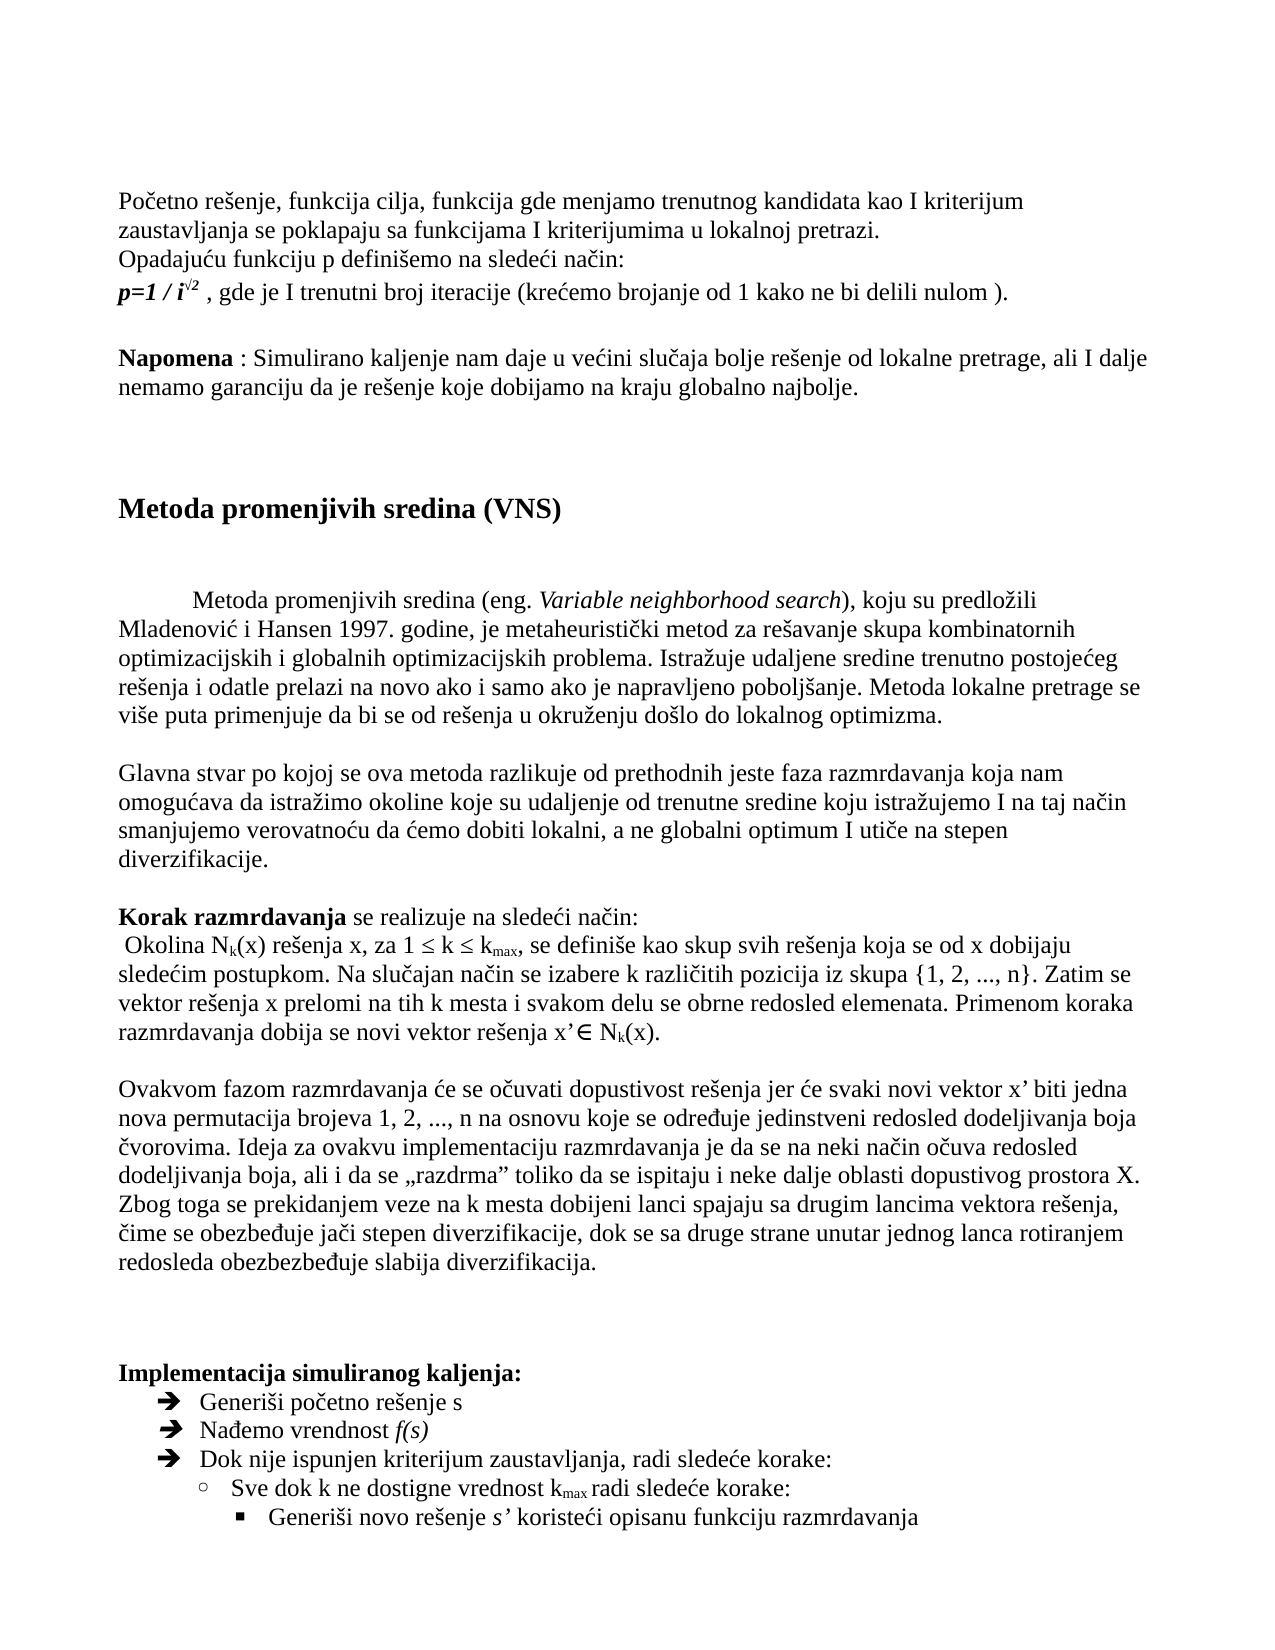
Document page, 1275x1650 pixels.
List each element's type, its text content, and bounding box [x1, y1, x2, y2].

list Nađemo vrendnost f(s) [156, 1415, 1157, 1444]
text Implementacija simuliranog kaljenja: [118, 1358, 1157, 1387]
text Opadajuću funkciju p definišemo na sledeći način: [118, 244, 1157, 273]
text Glavna stvar po kojoj se ova metoda razlikuje od prethodnih jeste faza razmrdavanja koja nam omogućava da istražimo okoline koje su udaljenje od trenutne sredine koju istražujemo I na taj način smanjujemo verovatnoću da ćemo dobiti lokalni, a ne globalni optimum I utiče na stepen diverzifikacije. [118, 758, 1157, 873]
list Generiši početno rešenje s [156, 1387, 1157, 1415]
text Korak razmrdavanja se realizuje na sledeći način: Okolina Nk(x) rešenja x, za 1 ≤ k ≤ kmax, se definiše kao skup svih rešenja koja se od x dobijaju sledećim postupkom. Na slučajan način se izabere k različitih pozicija iz skupa {1, 2, ..., n}. Zatim se vektor rešenja x prelomi na tih k mesta i svakom delu se obrne redosled elemenata. Primenom koraka razmrdavanja dobija se novi vektor rešenja x’∈ Nk(x). [118, 902, 1157, 1045]
list Sve dok k ne dostigne vrednost kmax radi sledeće korake: [193, 1473, 1157, 1502]
text Metoda promenjivih sredina (eng. Variable neighborhood search), koju su predložili Mladenović i Hansen 1997. godine, je metaheuristički metod za rešavanje skupa kombinatornih optimizacijskih i globalnih optimizacijskih problema. Istražuje udaljene sredine trenutno postojećeg rešenja i odatle prelazi na novo ako i samo ako je napravljeno poboljšanje. Metoda lokalne pretrage se više puta primenjuje da bi se od rešenja u okruženju došlo do lokalnog optimizma. [118, 585, 1157, 729]
text Ovakvom fazom razmrdavanja će se očuvati dopustivost rešenja jer će svaki novi vektor x’ biti jedna nova permutacija brojeva 1, 2, ..., n na osnovu koje se određuje jedinstveni redosled dodeljivanja boja čvorovima. Ideja za ovakvu implementaciju razmrdavanja je da se na neki način očuva redosled dodeljivanja boja, ali i da se „razdrma” toliko da se ispitaju i neke dalje oblasti dopustivog prostora X. Zbog toga se prekidanjem veze na k mesta dobijeni lanci spajaju sa drugim lancima vektora rešenja, čime se obezbeđuje jači stepen diverzifikacije, dok se sa druge strane unutar jednog lanca rotiranjem redosleda obezbezbeđuje slabija diverzifikacija. [118, 1074, 1157, 1304]
text Početno rešenje, funkcija cilja, funkcija gde menjamo trenutnog kandidata kao I kriterijum zaustavljanja se poklapaju sa funkcijama I kriterijumima u lokalnoj pretrazi. [118, 186, 1157, 244]
subtitle Metoda promenjivih sredina (VNS) [118, 491, 1157, 525]
text Napomena : Simulirano kaljenje nam daje u većini slučaja bolje rešenje od lokalne pretrage, ali I dalje nemamo garanciju da je rešenje koje dobijamo na kraju globalno najbolje. [118, 343, 1157, 401]
text p=1 / i√2 , gde je I trenutni broj iteracije (krećemo brojanje od 1 kako ne bi delili nulom ). [118, 277, 1157, 306]
list Generiši novo rešenje s’ koristeći opisanu funkciju razmrdavanja [231, 1502, 1157, 1530]
list Dok nije ispunjen kriterijum zaustavljanja, radi sledeće korake: [156, 1444, 1157, 1473]
